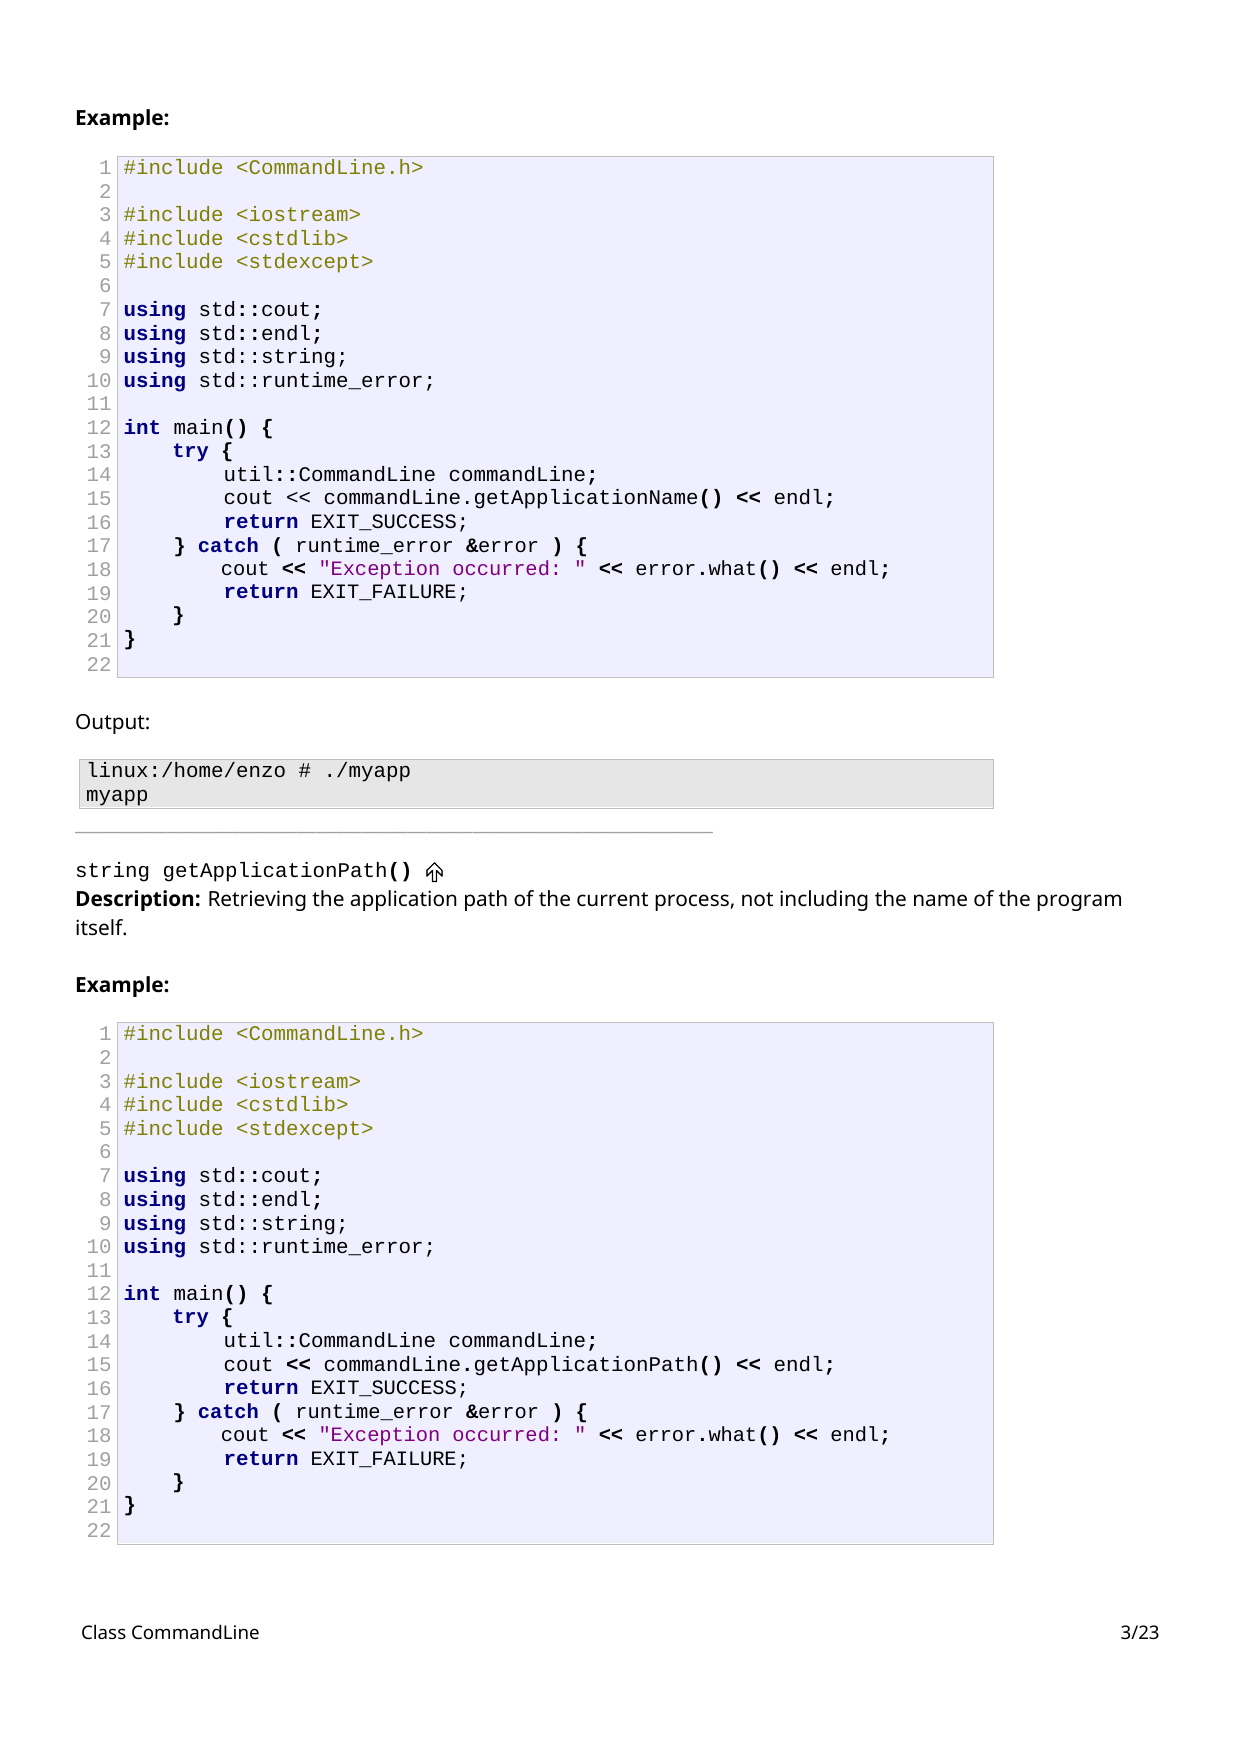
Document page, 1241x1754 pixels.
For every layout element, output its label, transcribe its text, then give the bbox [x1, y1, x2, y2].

table_header #include <CommandLine.h> #include <iostream> #include <cstdlib> #include <stdexcept> using std::cout; using std::endl; using std::string; using std::runtime_error; int main() { try { util::CommandLine commandLine; cout << commandLine.getApplicationName() << endl; return EXIT_SUCCESS; } catch ( runtime_error &error ) { cout << "Exception occurred: " << error.what() << endl; return EXIT_FAILURE; } } [118, 157, 993, 677]
text Example: [75, 103, 1165, 156]
table_header 1 2 3 4 5 6 7 8 9 10 11 12 13 14 15 16 17 18 19 20 21 22 [80, 1022, 117, 1543]
text string getApplicationPath()  [75, 837, 1165, 884]
text _____________________________________________________________________ [75, 808, 1165, 837]
text Output: [75, 707, 1165, 735]
text Description: Retrieving the application path of the current process, not including the name of the program itself. [75, 884, 1165, 970]
table_header 1 2 3 4 5 6 7 8 9 10 11 12 13 14 15 16 17 18 19 20 21 22 [80, 156, 117, 677]
table_header linux:/home/enzo # ./myapp myapp [80, 760, 993, 807]
table_header #include <CommandLine.h> #include <iostream> #include <cstdlib> #include <stdexcept> using std::cout; using std::endl; using std::string; using std::runtime_error; int main() { try { util::CommandLine commandLine; cout << commandLine.getApplicationPath() << endl; return EXIT_SUCCESS; } catch ( runtime_error &error ) { cout << "Exception occurred: " << error.what() << endl; return EXIT_FAILURE; } } [118, 1023, 993, 1543]
text Example: [75, 970, 1165, 1022]
